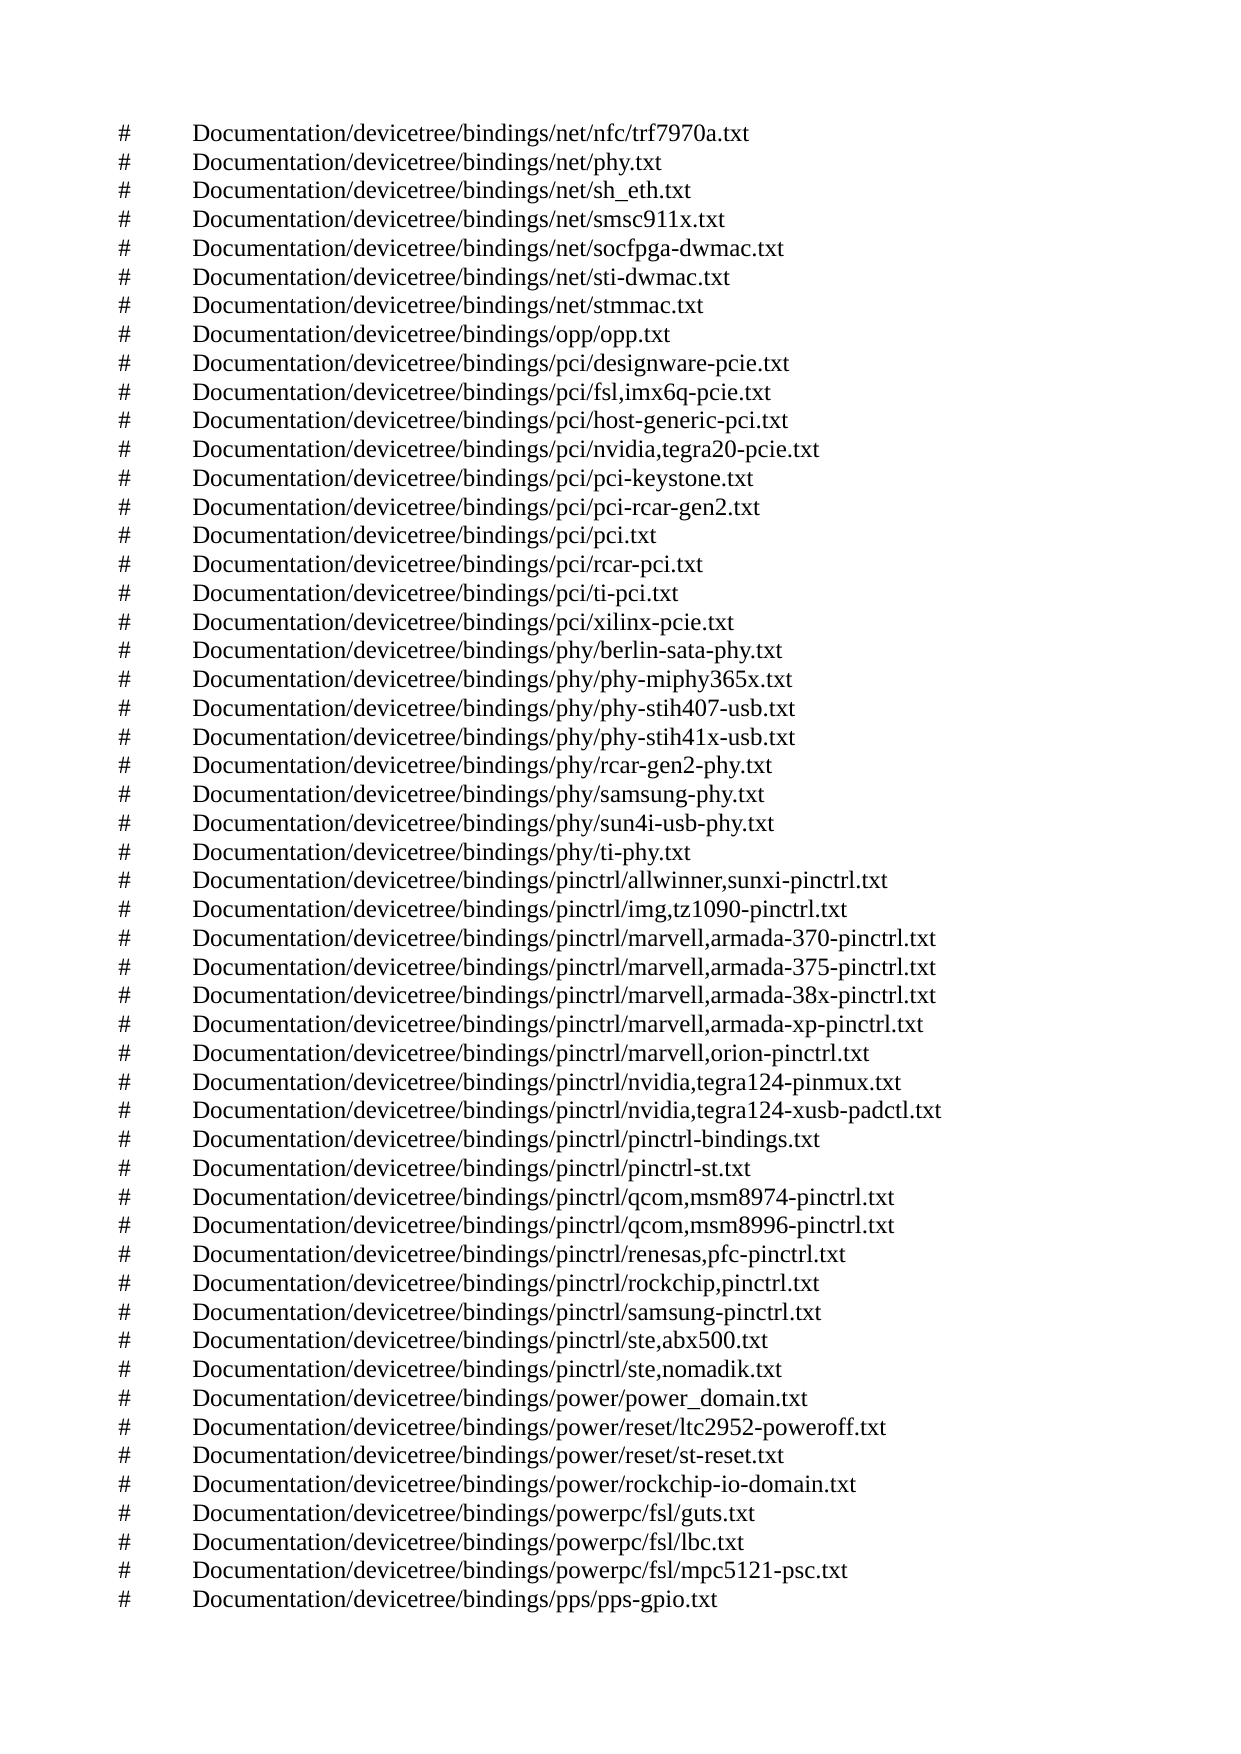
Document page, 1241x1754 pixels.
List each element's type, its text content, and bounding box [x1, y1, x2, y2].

text # Documentation/devicetree/bindings/net/socfpga-dwmac.txt [118, 233, 1122, 262]
text # Documentation/devicetree/bindings/pinctrl/marvell,armada-38x-pinctrl.txt [118, 981, 1122, 1009]
text # Documentation/devicetree/bindings/pci/pci-keystone.txt [118, 463, 1122, 492]
text # Documentation/devicetree/bindings/phy/rcar-gen2-phy.txt [118, 751, 1122, 779]
text # Documentation/devicetree/bindings/power/reset/ltc2952-poweroff.txt [118, 1412, 1122, 1441]
text # Documentation/devicetree/bindings/net/stmmac.txt [118, 291, 1122, 319]
text # Documentation/devicetree/bindings/phy/phy-stih41x-usb.txt [118, 722, 1122, 751]
text # Documentation/devicetree/bindings/pci/fsl,imx6q-pcie.txt [118, 377, 1122, 406]
text # Documentation/devicetree/bindings/pinctrl/samsung-pinctrl.txt [118, 1297, 1122, 1326]
text # Documentation/devicetree/bindings/phy/berlin-sata-phy.txt [118, 636, 1122, 664]
text # Documentation/devicetree/bindings/pinctrl/pinctrl-st.txt [118, 1153, 1122, 1182]
text # Documentation/devicetree/bindings/net/sti-dwmac.txt [118, 262, 1122, 291]
text # Documentation/devicetree/bindings/pinctrl/ste,abx500.txt [118, 1326, 1122, 1354]
text # Documentation/devicetree/bindings/phy/samsung-phy.txt [118, 779, 1122, 808]
text # Documentation/devicetree/bindings/pinctrl/allwinner,sunxi-pinctrl.txt [118, 866, 1122, 894]
text # Documentation/devicetree/bindings/pinctrl/nvidia,tegra124-xusb-padctl.txt [118, 1096, 1122, 1124]
text # Documentation/devicetree/bindings/pinctrl/rockchip,pinctrl.txt [118, 1268, 1122, 1297]
text # Documentation/devicetree/bindings/pci/host-generic-pci.txt [118, 406, 1122, 434]
text # Documentation/devicetree/bindings/net/smsc911x.txt [118, 204, 1122, 233]
text # Documentation/devicetree/bindings/pci/rcar-pci.txt [118, 549, 1122, 578]
text # Documentation/devicetree/bindings/pci/designware-pcie.txt [118, 348, 1122, 377]
text # Documentation/devicetree/bindings/pinctrl/qcom,msm8974-pinctrl.txt [118, 1182, 1122, 1211]
text # Documentation/devicetree/bindings/phy/ti-phy.txt [118, 837, 1122, 866]
text # Documentation/devicetree/bindings/pinctrl/marvell,armada-xp-pinctrl.txt [118, 1009, 1122, 1038]
text # Documentation/devicetree/bindings/net/nfc/trf7970a.txt [118, 118, 1122, 147]
text # Documentation/devicetree/bindings/pci/nvidia,tegra20-pcie.txt [118, 434, 1122, 463]
text # Documentation/devicetree/bindings/pci/xilinx-pcie.txt [118, 607, 1122, 636]
text # Documentation/devicetree/bindings/pinctrl/nvidia,tegra124-pinmux.txt [118, 1067, 1122, 1096]
text # Documentation/devicetree/bindings/power/reset/st-reset.txt [118, 1441, 1122, 1469]
text # Documentation/devicetree/bindings/powerpc/fsl/mpc5121-psc.txt [118, 1556, 1122, 1584]
text # Documentation/devicetree/bindings/pinctrl/ste,nomadik.txt [118, 1354, 1122, 1383]
text # Documentation/devicetree/bindings/phy/sun4i-usb-phy.txt [118, 808, 1122, 837]
text # Documentation/devicetree/bindings/opp/opp.txt [118, 319, 1122, 348]
text # Documentation/devicetree/bindings/powerpc/fsl/guts.txt [118, 1498, 1122, 1527]
text # Documentation/devicetree/bindings/pinctrl/marvell,orion-pinctrl.txt [118, 1038, 1122, 1067]
text # Documentation/devicetree/bindings/net/sh_eth.txt [118, 176, 1122, 204]
text # Documentation/devicetree/bindings/net/phy.txt [118, 147, 1122, 176]
text # Documentation/devicetree/bindings/pci/ti-pci.txt [118, 578, 1122, 607]
text # Documentation/devicetree/bindings/pinctrl/img,tz1090-pinctrl.txt [118, 894, 1122, 923]
text # Documentation/devicetree/bindings/power/power_domain.txt [118, 1383, 1122, 1412]
text # Documentation/devicetree/bindings/power/rockchip-io-domain.txt [118, 1469, 1122, 1498]
text # Documentation/devicetree/bindings/pinctrl/marvell,armada-375-pinctrl.txt [118, 952, 1122, 981]
text # Documentation/devicetree/bindings/pinctrl/qcom,msm8996-pinctrl.txt [118, 1211, 1122, 1239]
text # Documentation/devicetree/bindings/pci/pci-rcar-gen2.txt [118, 492, 1122, 521]
text # Documentation/devicetree/bindings/pinctrl/pinctrl-bindings.txt [118, 1124, 1122, 1153]
text # Documentation/devicetree/bindings/powerpc/fsl/lbc.txt [118, 1527, 1122, 1556]
text # Documentation/devicetree/bindings/phy/phy-miphy365x.txt [118, 664, 1122, 693]
text # Documentation/devicetree/bindings/pci/pci.txt [118, 521, 1122, 549]
text # Documentation/devicetree/bindings/phy/phy-stih407-usb.txt [118, 693, 1122, 722]
text # Documentation/devicetree/bindings/pps/pps-gpio.txt [118, 1584, 1122, 1613]
text # Documentation/devicetree/bindings/pinctrl/marvell,armada-370-pinctrl.txt [118, 923, 1122, 952]
text # Documentation/devicetree/bindings/pinctrl/renesas,pfc-pinctrl.txt [118, 1239, 1122, 1268]
